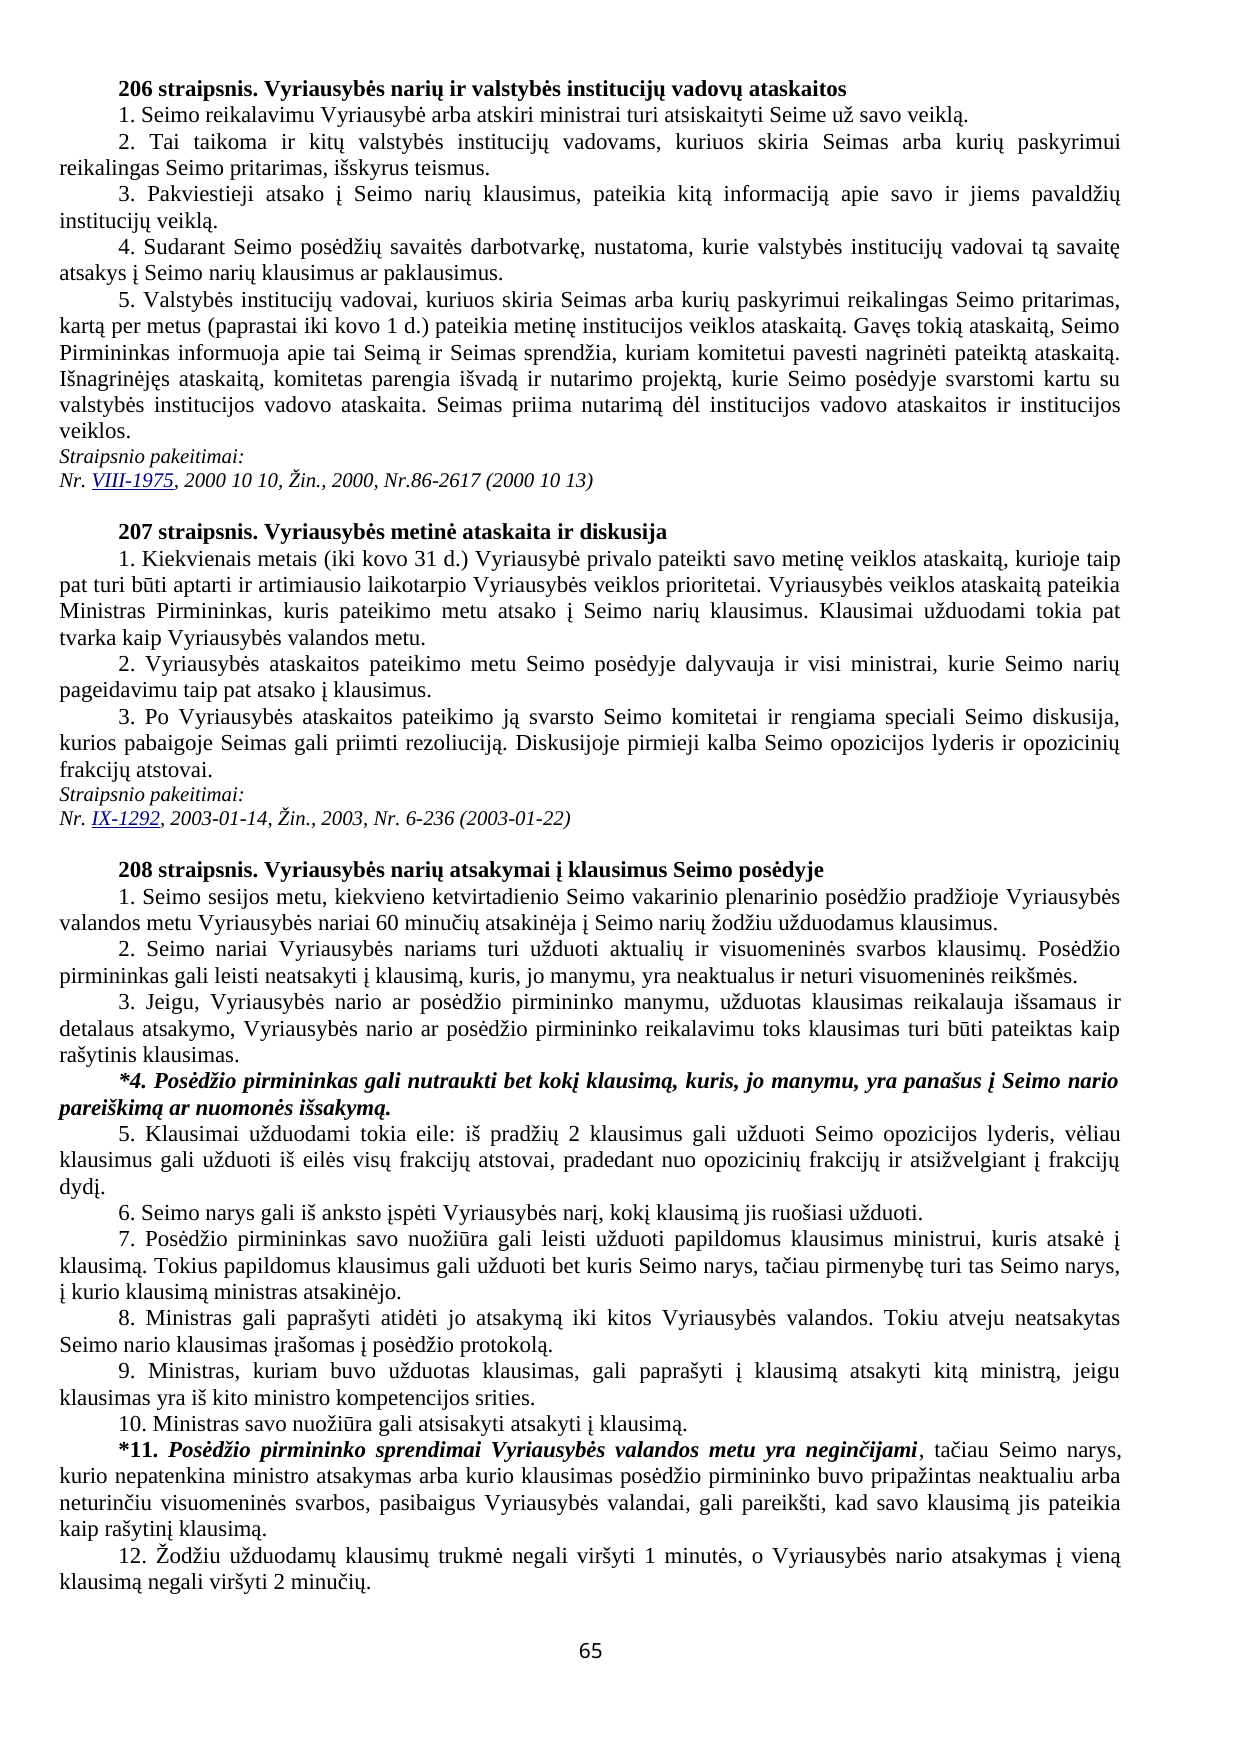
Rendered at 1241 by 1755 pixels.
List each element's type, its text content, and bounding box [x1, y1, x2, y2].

text 6. Seimo narys gali iš anksto įspėti Vyriausybės narį, kokį klausimą jis ruošiasi užduoti. [59, 1199, 1122, 1225]
text Nr. VIII-1975, 2000 10 10, Žin., 2000, Nr.86-2617 (2000 10 13) [59, 468, 1122, 492]
text Nr. IX-1292, 2003-01-14, Žin., 2003, Nr. 6-236 (2003-01-22) [59, 806, 1122, 830]
text 3. Pakviestieji atsako į Seimo narių klausimus, pateikia kitą informaciją apie savo ir jiems pavaldžių institucijų veiklą. [59, 180, 1122, 233]
text 3. Po Vyriausybės ataskaitos pateikimo ją svarsto Seimo komitetai ir rengiama speciali Seimo diskusija, kurios pabaigoje Seimas gali priimti rezoliuciją. Diskusijoje pirmieji kalba Seimo opozicijos lyderis ir opozicinių frakcijų atstovai. [59, 703, 1122, 782]
text 10. Ministras savo nuožiūra gali atsisakyti atsakyti į klausimą. [59, 1410, 1122, 1436]
text 3. Jeigu, Vyriausybės nario ar posėdžio pirmininko manymu, užduotas klausimas reikalauja išsamaus ir detalaus atsakymo, Vyriausybės nario ar posėdžio pirmininko reikalavimu toks klausimas turi būti pateiktas kaip rašytinis klausimas. [59, 988, 1122, 1067]
text 1. Kiekvienais metais (iki kovo 31 d.) Vyriausybė privalo pateikti savo metinę veiklos ataskaitą, kurioje taip pat turi būti aptarti ir artimiausio laikotarpio Vyriausybės veiklos prioritetai. Vyriausybės veiklos ataskaitą pateikia Ministras Pirmininkas, kuris pateikimo metu atsako į Seimo narių klausimus. Klausimai užduodami tokia pat tvarka kaip Vyriausybės valandos metu. [59, 545, 1122, 650]
text 5. Klausimai užduodami tokia eile: iš pradžių 2 klausimus gali užduoti Seimo opozicijos lyderis, vėliau klausimus gali užduoti iš eilės visų frakcijų atstovai, pradedant nuo opozicinių frakcijų ir atsižvelgiant į frakcijų dydį. [59, 1120, 1122, 1199]
text 5. Valstybės institucijų vadovai, kuriuos skiria Seimas arba kurių paskyrimui reikalingas Seimo pritarimas, kartą per metus (paprastai iki kovo 1 d.) pateikia metinę institucijos veiklos ataskaitą. Gavęs tokią ataskaitą, Seimo Pirmininkas informuoja apie tai Seimą ir Seimas sprendžia, kuriam komitetui pavesti nagrinėti pateiktą ataskaitą. Išnagrinėjęs ataskaitą, komitetas parengia išvadą ir nutarimo projektą, kurie Seimo posėdyje svarstomi kartu su valstybės institucijos vadovo ataskaita. Seimas priima nutarimą dėl institucijos vadovo ataskaitos ir institucijos veiklos. [59, 286, 1122, 444]
text 2. Vyriausybės ataskaitos pateikimo metu Seimo posėdyje dalyvauja ir visi ministrai, kurie Seimo narių pageidavimu taip pat atsako į klausimus. [59, 650, 1122, 703]
text 1. Seimo sesijos metu, kiekvieno ketvirtadienio Seimo vakarinio plenarinio posėdžio pradžioje Vyriausybės valandos metu Vyriausybės nariai 60 minučių atsakinėja į Seimo narių žodžiu užduodamus klausimus. [59, 883, 1122, 936]
text 2. Seimo nariai Vyriausybės nariams turi užduoti aktualių ir visuomeninės svarbos klausimų. Posėdžio pirmininkas gali leisti neatsakyti į klausimą, kuris, jo manymu, yra neaktualus ir neturi visuomeninės reikšmės. [59, 936, 1122, 988]
text 208 straipsnis. Vyriausybės narių atsakymai į klausimus Seimo posėdyje [59, 856, 1122, 883]
text 206 straipsnis. Vyriausybės narių ir valstybės institucijų vadovų ataskaitos [59, 75, 1122, 101]
text 207 straipsnis. Vyriausybės metinė ataskaita ir diskusija [59, 518, 1122, 545]
text 1. Seimo reikalavimu Vyriausybė arba atskiri ministrai turi atsiskaityti Seime už savo veiklą. [59, 101, 1122, 128]
text Straipsnio pakeitimai: [59, 444, 1122, 468]
text 9. Ministras, kuriam buvo užduotas klausimas, gali paprašyti į klausimą atsakyti kitą ministrą, jeigu klausimas yra iš kito ministro kompetencijos srities. [59, 1357, 1122, 1410]
text 7. Posėdžio pirmininkas savo nuožiūra gali leisti užduoti papildomus klausimus ministrui, kuris atsakė į klausimą. Tokius papildomus klausimus gali užduoti bet kuris Seimo narys, tačiau pirmenybę turi tas Seimo narys, į kurio klausimą ministras atsakinėjo. [59, 1225, 1122, 1304]
text 4. Sudarant Seimo posėdžių savaitės darbotvarkę, nustatoma, kurie valstybės institucijų vadovai tą savaitę atsakys į Seimo narių klausimus ar paklausimus. [59, 233, 1122, 286]
text Straipsnio pakeitimai: [59, 782, 1122, 806]
text *11. Posėdžio pirmininko sprendimai Vyriausybės valandos metu yra neginčijami, tačiau Seimo narys, kurio nepatenkina ministro atsakymas arba kurio klausimas posėdžio pirmininko buvo pripažintas neaktualiu arba neturinčiu visuomeninės svarbos, pasibaigus Vyriausybės valandai, gali pareikšti, kad savo klausimą jis pateikia kaip rašytinį klausimą. [59, 1436, 1122, 1542]
text 8. Ministras gali paprašyti atidėti jo atsakymą iki kitos Vyriausybės valandos. Tokiu atveju neatsakytas Seimo nario klausimas įrašomas į posėdžio protokolą. [59, 1304, 1122, 1357]
text *4. Posėdžio pirmininkas gali nutraukti bet kokį klausimą, kuris, jo manymu, yra panašus į Seimo nario pareiškimą ar nuomonės išsakymą. [59, 1067, 1122, 1120]
text 12. Žodžiu užduodamų klausimų trukmė negali viršyti 1 minutės, o Vyriausybės nario atsakymas į vieną klausimą negali viršyti 2 minučių. [59, 1542, 1122, 1594]
text 2. Tai taikoma ir kitų valstybės institucijų vadovams, kuriuos skiria Seimas arba kurių paskyrimui reikalingas Seimo pritarimas, išskyrus teismus. [59, 128, 1122, 180]
